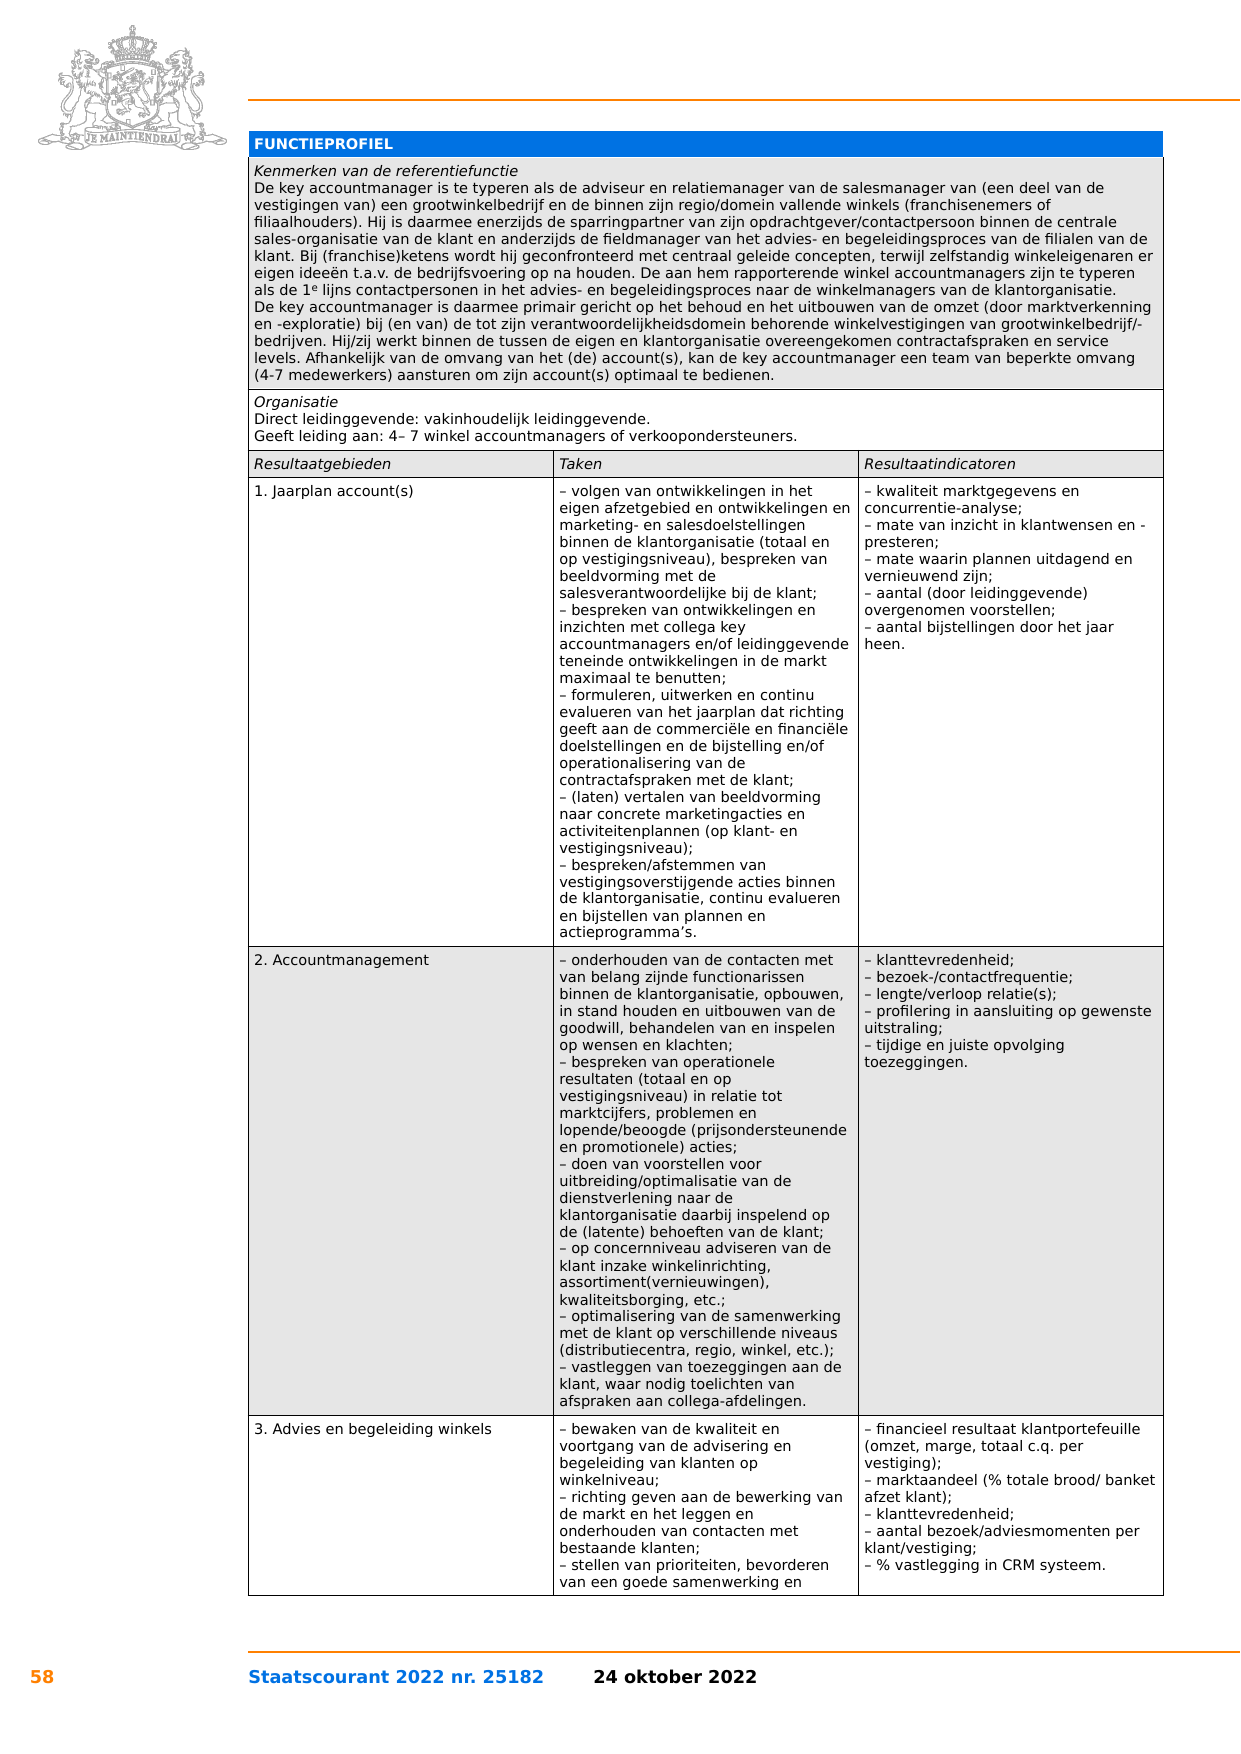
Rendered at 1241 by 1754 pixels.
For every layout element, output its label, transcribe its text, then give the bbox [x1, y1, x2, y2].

table_cell – onderhouden van de contacten met van belang zijnde functionarissen binnen de klantorganisatie, opbouwen, in stand houden en uitbouwen van de goodwill, behandelen van en inspelen op wensen en klachten; – bespreken van operationele resultaten (totaal en op vestigingsniveau) in relatie tot marktcijfers, problemen en lopende/beoogde (prijsondersteunende en promotionele) acties; – doen van voorstellen voor uitbreiding/optimalisatie van de dienstverlening naar de klantorganisatie daarbij inspelend op de (latente) behoeften van de klant; – op concernniveau adviseren van de klant inzake winkelinrichting, assortiment(vernieuwingen), kwaliteitsborging, etc.; – optimalisering van de samenwerking met de klant op verschillende niveaus (distributiecentra, regio, winkel, etc.); – vastleggen van toezeggingen aan de klant, waar nodig toelichten van afspraken aan collega-afdelingen. [554, 947, 858, 1415]
table_cell Kenmerken van de referentiefunctie De key accountmanager is te typeren als de adviseur en relatiemanager van de salesmanager van (een deel van de vestigingen van) een grootwinkelbedrijf en de binnen zijn regio/domein vallende winkels (franchisenemers of filiaalhouders). Hij is daarmee enerzijds de sparringpartner van zijn opdrachtgever/contactpersoon binnen de centrale sales-organisatie van de klant en anderzijds de fieldmanager van het advies- en begeleidingsproces van de filialen van de klant. Bij (franchise)ketens wordt hij geconfronteerd met centraal geleide concepten, terwijl zelfstandig winkeleigenaren er eigen ideeën t.a.v. de bedrijfsvoering op na houden. De aan hem rapporterende winkel accountmanagers zijn te typeren als de 1e lijns contactpersonen in het advies- en begeleidingsproces naar de winkelmanagers van de klantorganisatie. De key accountmanager is daarmee primair gericht op het behoud en het uitbouwen van de omzet (door marktverkenning en ‑exploratie) bij (en van) de tot zijn verantwoordelijkheidsdomein behorende winkelvestigingen van grootwinkelbedrijf/-bedrijven. Hij/zij werkt binnen de tussen de eigen en klantorganisatie overeengekomen contractafspraken en service levels. Afhankelijk van de omvang van het (de) account(s), kan de key accountmanager een team van beperkte omvang (4-7 medewerkers) aansturen om zijn account(s) optimaal te bedienen. [249, 158, 1163, 388]
table_header FUNCTIEPROFIEL [249, 131, 1163, 157]
table_cell – financieel resultaat klantportefeuille (omzet, marge, totaal c.q. per vestiging); – marktaandeel (% totale brood/ banket afzet klant); – klanttevredenheid; – aantal bezoek/adviesmomenten per klant/vestiging; – % vastlegging in CRM systeem. [859, 1416, 1163, 1595]
table_cell Organisatie Direct leidinggevende: vakinhoudelijk leidinggevende. Geeft leiding aan: 4– 7 winkel accountmanagers of verkoopondersteuners. [249, 390, 1163, 450]
table_cell – klanttevredenheid; – bezoek-/contactfrequentie; – lengte/verloop relatie(s); – profilering in aansluiting op gewenste uitstraling; – tijdige en juiste opvolging toezeggingen. [859, 947, 1163, 1415]
table_cell 2. Accountmanagement [249, 947, 553, 1415]
table_cell 1. Jaarplan account(s) [249, 478, 553, 946]
table_cell Resultaatgebieden [249, 451, 553, 477]
table_cell – kwaliteit marktgegevens en concurrentie-analyse; – mate van inzicht in klantwensen en -presteren; – mate waarin plannen uitdagend en vernieuwend zijn; – aantal (door leidinggevende) overgenomen voorstellen; – aantal bijstellingen door het jaar heen. [859, 478, 1163, 946]
table_cell – volgen van ontwikkelingen in het eigen afzetgebied en ontwikkelingen en marketing- en salesdoelstellingen binnen de klantorganisatie (totaal en op vestigingsniveau), bespreken van beeldvorming met de salesverantwoordelijke bij de klant; – bespreken van ontwikkelingen en inzichten met collega key accountmanagers en/of leidinggevende teneinde ontwikkelingen in de markt maximaal te benutten; – formuleren, uitwerken en continu evalueren van het jaarplan dat richting geeft aan de commerciële en financiële doelstellingen en de bijstelling en/of operationalisering van de contractafspraken met de klant; – (laten) vertalen van beeldvorming naar concrete marketingacties en activiteitenplannen (op klant- en vestigingsniveau); – bespreken/afstemmen van vestigingsoverstijgende acties binnen de klantorganisatie, continu evalueren en bijstellen van plannen en actieprogramma’s. [554, 478, 858, 946]
picture [38, 25, 227, 150]
table_cell 3. Advies en begeleiding winkels [249, 1416, 553, 1595]
table_cell Resultaatindicatoren [859, 451, 1163, 477]
table_cell – bewaken van de kwaliteit en voortgang van de advisering en begeleiding van klanten op winkelniveau; – richting geven aan de bewerking van de markt en het leggen en onderhouden van contacten met bestaande klanten; – stellen van prioriteiten, bevorderen van een goede samenwerking en [554, 1416, 858, 1595]
table_cell Taken [554, 451, 858, 477]
